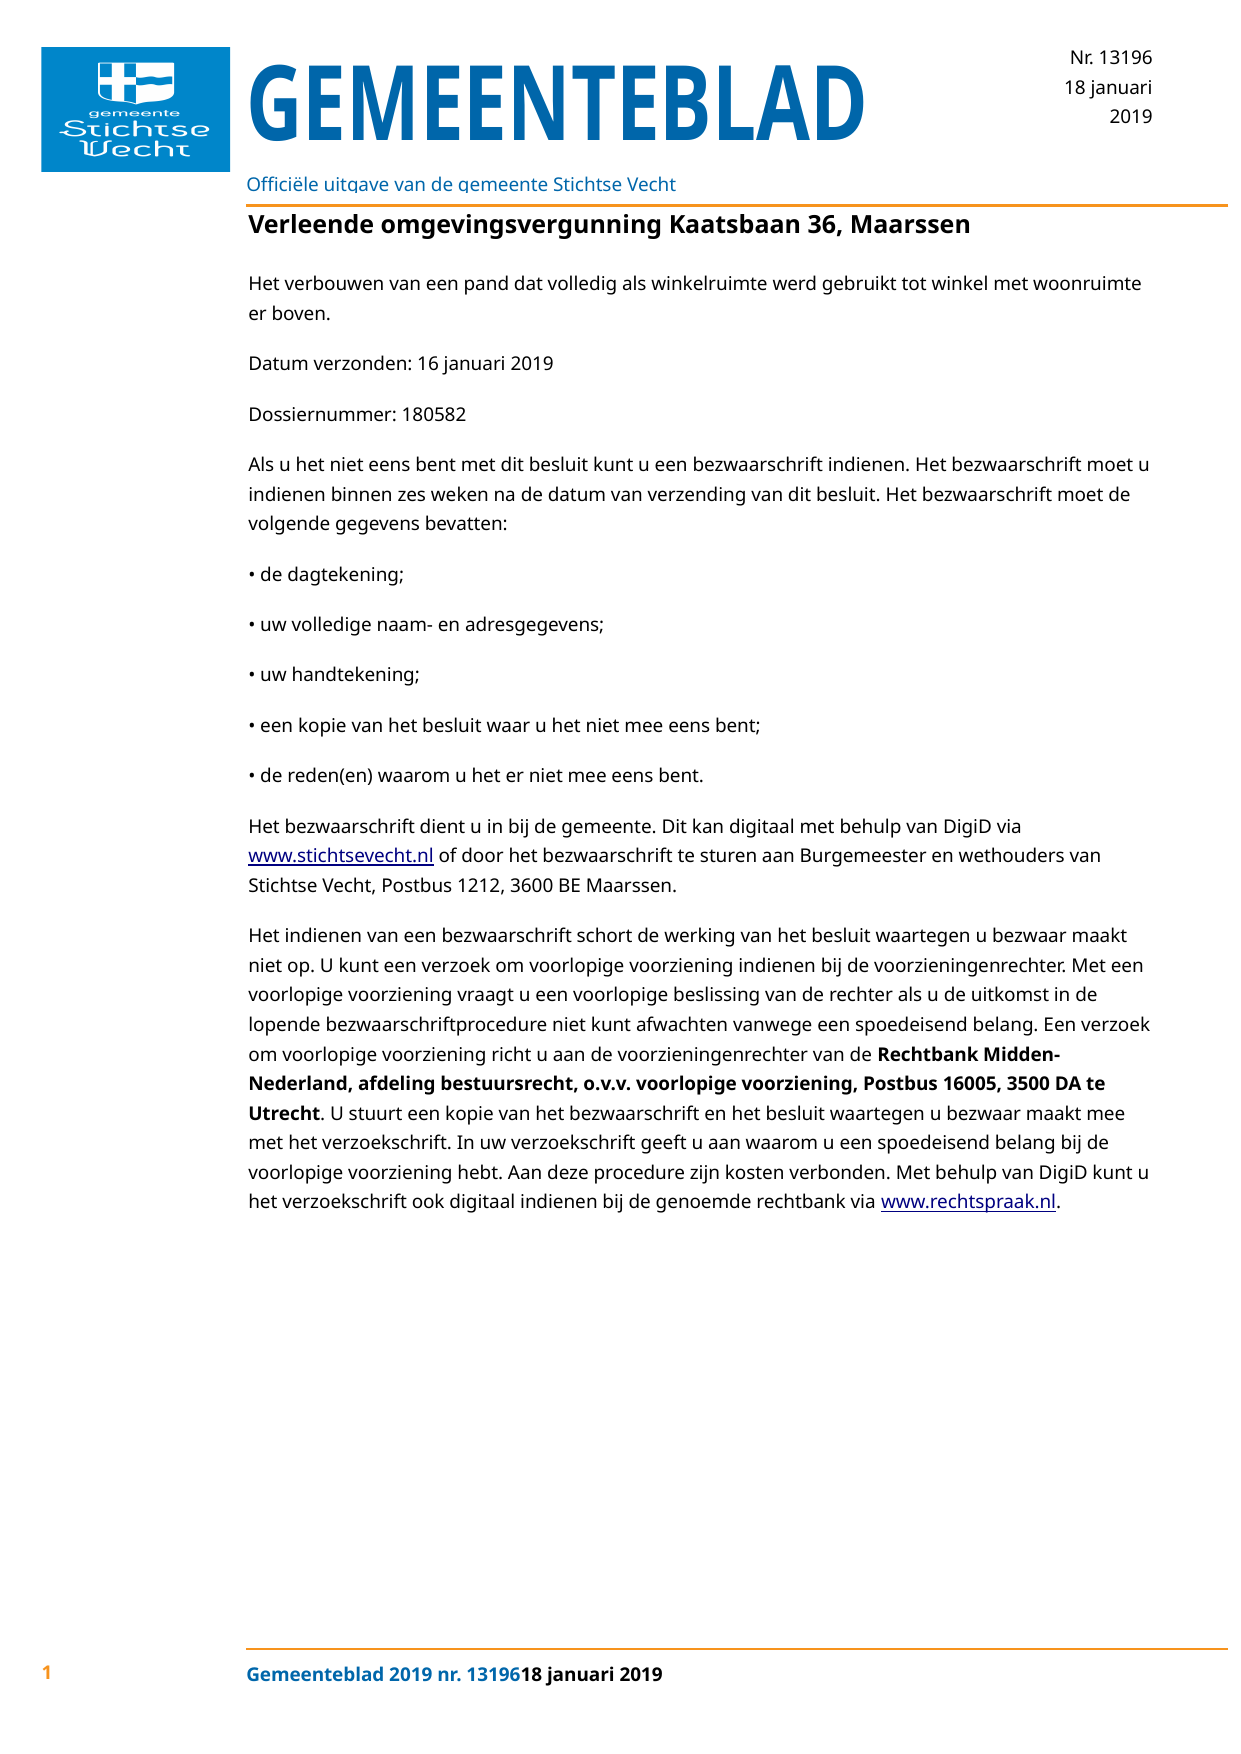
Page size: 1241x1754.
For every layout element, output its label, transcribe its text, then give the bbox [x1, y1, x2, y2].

picture [137, 63, 174, 103]
text Het indienen van een bezwaarschrift schort de werking van het besluit waartegen u bezwaar maakt niet op. U kunt een verzoek om voorlopige voorziening indienen bij de voorzieningenrechter. Met een voorlopige voorziening vraagt u een voorlopige beslissing van de rechter als u de uitkomst in de lopende bezwaarschriftprocedure niet kunt afwachten vanwege een spoedeisend belang. Een verzoek om voorlopige voorziening richt u aan de voorzieningenrechter van de Rechtbank Midden-Nederland, afdeling bestuursrecht, o.v.v. voorlopige voorziening, Postbus 16005, 3500 DA te Utrecht. U stuurt een kopie van het bezwaarschrift en het besluit waartegen u bezwaar maakt mee met het verzoekschrift. In uw verzoekschrift geeft u aan waarom u een spoedeisend belang bij de voorlopige voorziening hebt. Aan deze procedure zijn kosten verbonden. Met behulp van DigiD kunt u het verzoekschrift ook digitaal indienen bij de genoemde rechtbank via www.rechtspraak.nl. [248, 922, 1152, 1214]
text • een kopie van het besluit waar u het niet mee eens bent; [248, 712, 1152, 738]
text • uw volledige naam- en adresgegevens; [248, 611, 1152, 637]
picture [99, 63, 135, 101]
text Verleende omgevingsvergunning Kaatsbaan 36, Maarssen [248, 207, 1152, 241]
text • de reden(en) waarom u het er niet mee eens bent. [248, 762, 1152, 788]
text • uw handtekening; [248, 662, 1152, 687]
text Dossiernummer: 180582 [248, 401, 1152, 426]
text Als u het niet eens bent met dit besluit kunt u een bezwaarschrift indienen. Het bezwaarschrift moet u indienen binnen zes weken na de datum van verzending van dit besluit. Het bezwaarschrift moet de volgende gegevens bevatten: [248, 451, 1152, 536]
text Het bezwaarschrift dient u in bij de gemeente. Dit kan digitaal met behulp van DigiD via www.stichtsevecht.nl of door het bezwaarschrift te sturen aan Burgemeester en wethouders van Stichtse Vecht, Postbus 1212, 3600 BE Maarssen. [248, 813, 1152, 898]
text Datum verzonden: 16 januari 2019 [248, 350, 1152, 376]
text Het verbouwen van een pand dat volledig als winkelruimte werd gebruikt tot winkel met woonruimte er boven. [248, 270, 1152, 326]
text • de dagtekening; [248, 561, 1152, 586]
